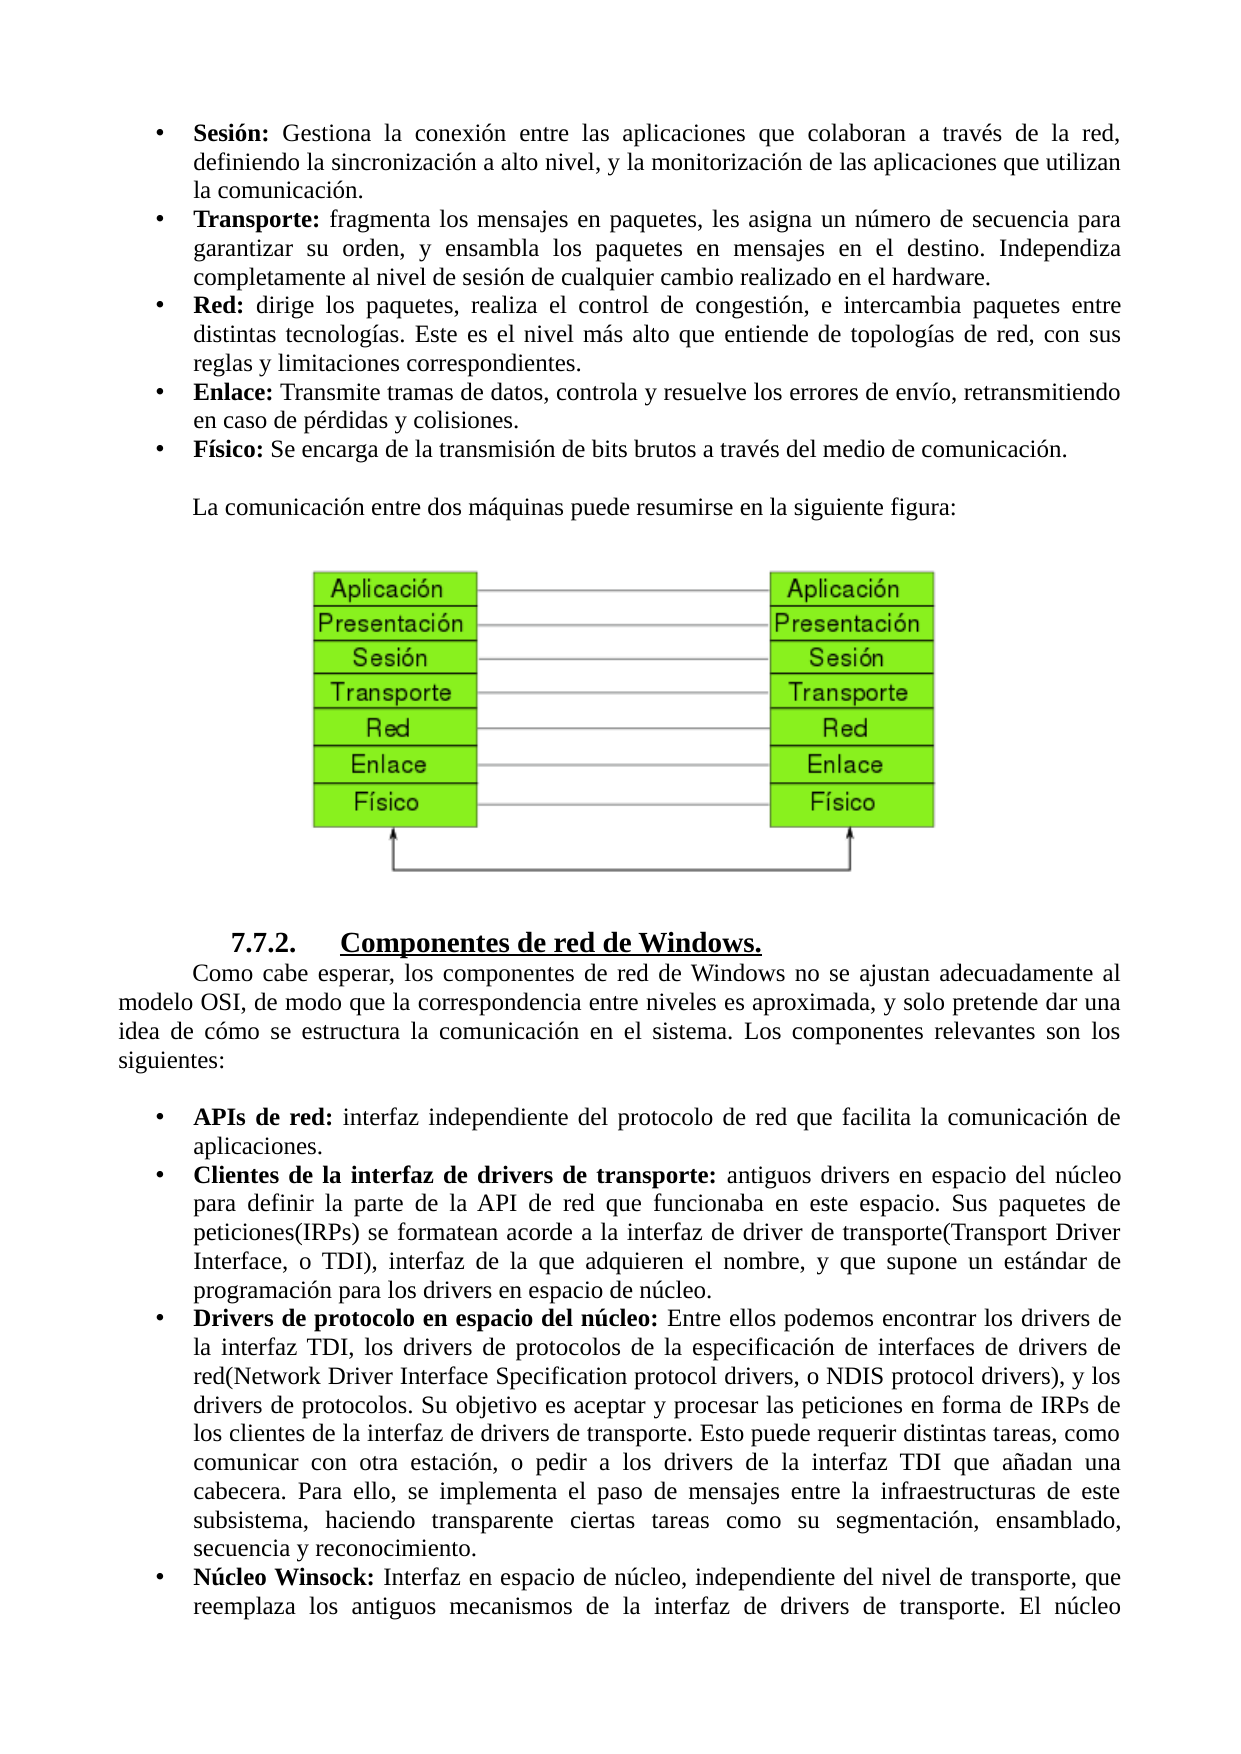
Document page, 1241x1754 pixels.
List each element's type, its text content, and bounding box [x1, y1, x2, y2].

list Clientes de la interfaz de drivers de transporte: antiguos drivers en espacio del núcleo para definir la parte de la API de red que funcionaba en este espacio. Sus paquetes de peticiones(IRPs) se formatean acorde a la interfaz de driver de transporte(Transport Driver Interface, o TDI), interfaz de la que adquieren el nombre, y que supone un estándar de programación para los drivers en espacio de núcleo. [156, 1160, 1122, 1303]
text Como cabe esperar, los componentes de red de Windows no se ajustan adecuadamente al modelo OSI, de modo que la correspondencia entre niveles es aproximada, y solo pretende dar una idea de cómo se estructura la comunicación en el sistema. Los componentes relevantes son los siguientes: [118, 958, 1122, 1073]
list APIs de red: interfaz independiente del protocolo de red que facilita la comunicación de aplicaciones. [156, 1102, 1122, 1160]
list Núcleo Winsock: Interfaz en espacio de núcleo, independiente del nivel de transporte, que reemplaza los antiguos mecanismos de la interfaz de drivers de transporte. El núcleo [156, 1562, 1122, 1620]
list Componentes de red de Windows. [231, 925, 1122, 958]
list Sesión: Gestiona la conexión entre las aplicaciones que colaboran a través de la red, definiendo la sincronización a alto nivel, y la monitorización de las aplicaciones que utilizan la comunicación. [156, 118, 1122, 204]
list Drivers de protocolo en espacio del núcleo: Entre ellos podemos encontrar los drivers de la interfaz TDI, los drivers de protocolos de la especificación de interfaces de drivers de red(Network Driver Interface Specification protocol drivers, o NDIS protocol drivers), y los drivers de protocolos. Su objetivo es aceptar y procesar las peticiones en forma de IRPs de los clientes de la interfaz de drivers de transporte. Esto puede requerir distintas tareas, como comunicar con otra estación, o pedir a los drivers de la interfaz TDI que añadan una cabecera. Para ello, se implementa el paso de mensajes entre la infraestructuras de este subsistema, haciendo transparente ciertas tareas como su segmentación, ensamblado, secuencia y reconocimiento. [156, 1303, 1122, 1562]
list Físico: Se encarga de la transmisión de bits brutos a través del medio de comunicación. [156, 434, 1122, 463]
list Red: dirige los paquetes, realiza el control de congestión, e intercambia paquetes entre distintas tecnologías. Este es el nivel más alto que entiende de topologías de red, con sus reglas y limitaciones correspondientes. [156, 291, 1122, 377]
list Enlace: Transmite tramas de datos, controla y resuelve los errores de envío, retransmitiendo en caso de pérdidas y colisiones. [156, 377, 1122, 434]
text La comunicación entre dos máquinas puede resumirse en la siguiente figura: [118, 492, 1122, 521]
picture [273, 549, 967, 897]
list Transporte: fragmenta los mensajes en paquetes, les asigna un número de secuencia para garantizar su orden, y ensambla los paquetes en mensajes en el destino. Independiza completamente al nivel de sesión de cualquier cambio realizado en el hardware. [156, 204, 1122, 291]
